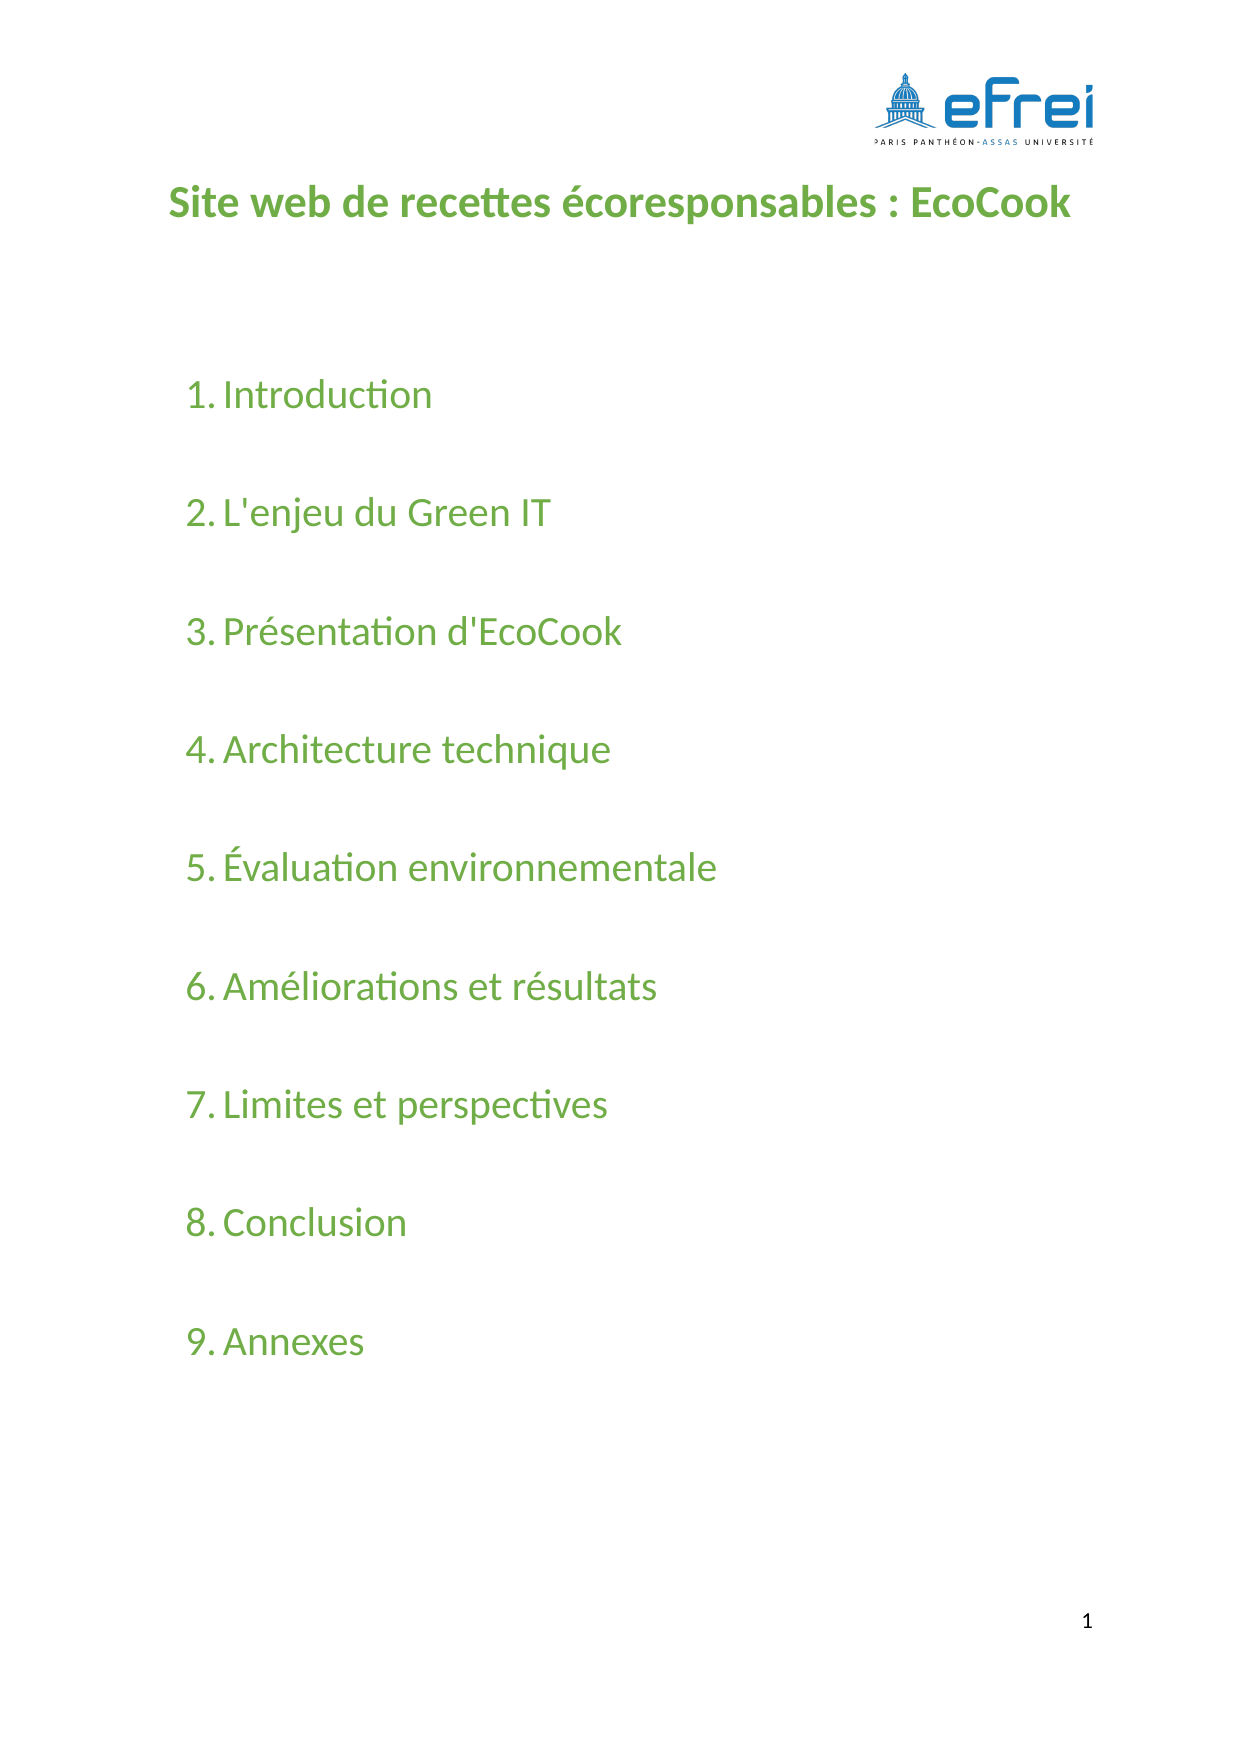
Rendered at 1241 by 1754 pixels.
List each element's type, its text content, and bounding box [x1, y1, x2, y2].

text Site web de recettes écoresponsables : EcoCook [148, 173, 1093, 229]
list Présentation d'EcoCook [185, 604, 1093, 655]
list L'enjeu du Green IT [185, 486, 1093, 537]
list Limites et perspectives [185, 1078, 1093, 1129]
list Annexes [185, 1314, 1093, 1365]
list Évaluation environnementale [185, 841, 1093, 892]
list Architecture technique [185, 723, 1093, 774]
list Introduction [185, 368, 1093, 419]
list Conclusion [185, 1196, 1093, 1247]
list Améliorations et résultats [185, 959, 1093, 1010]
